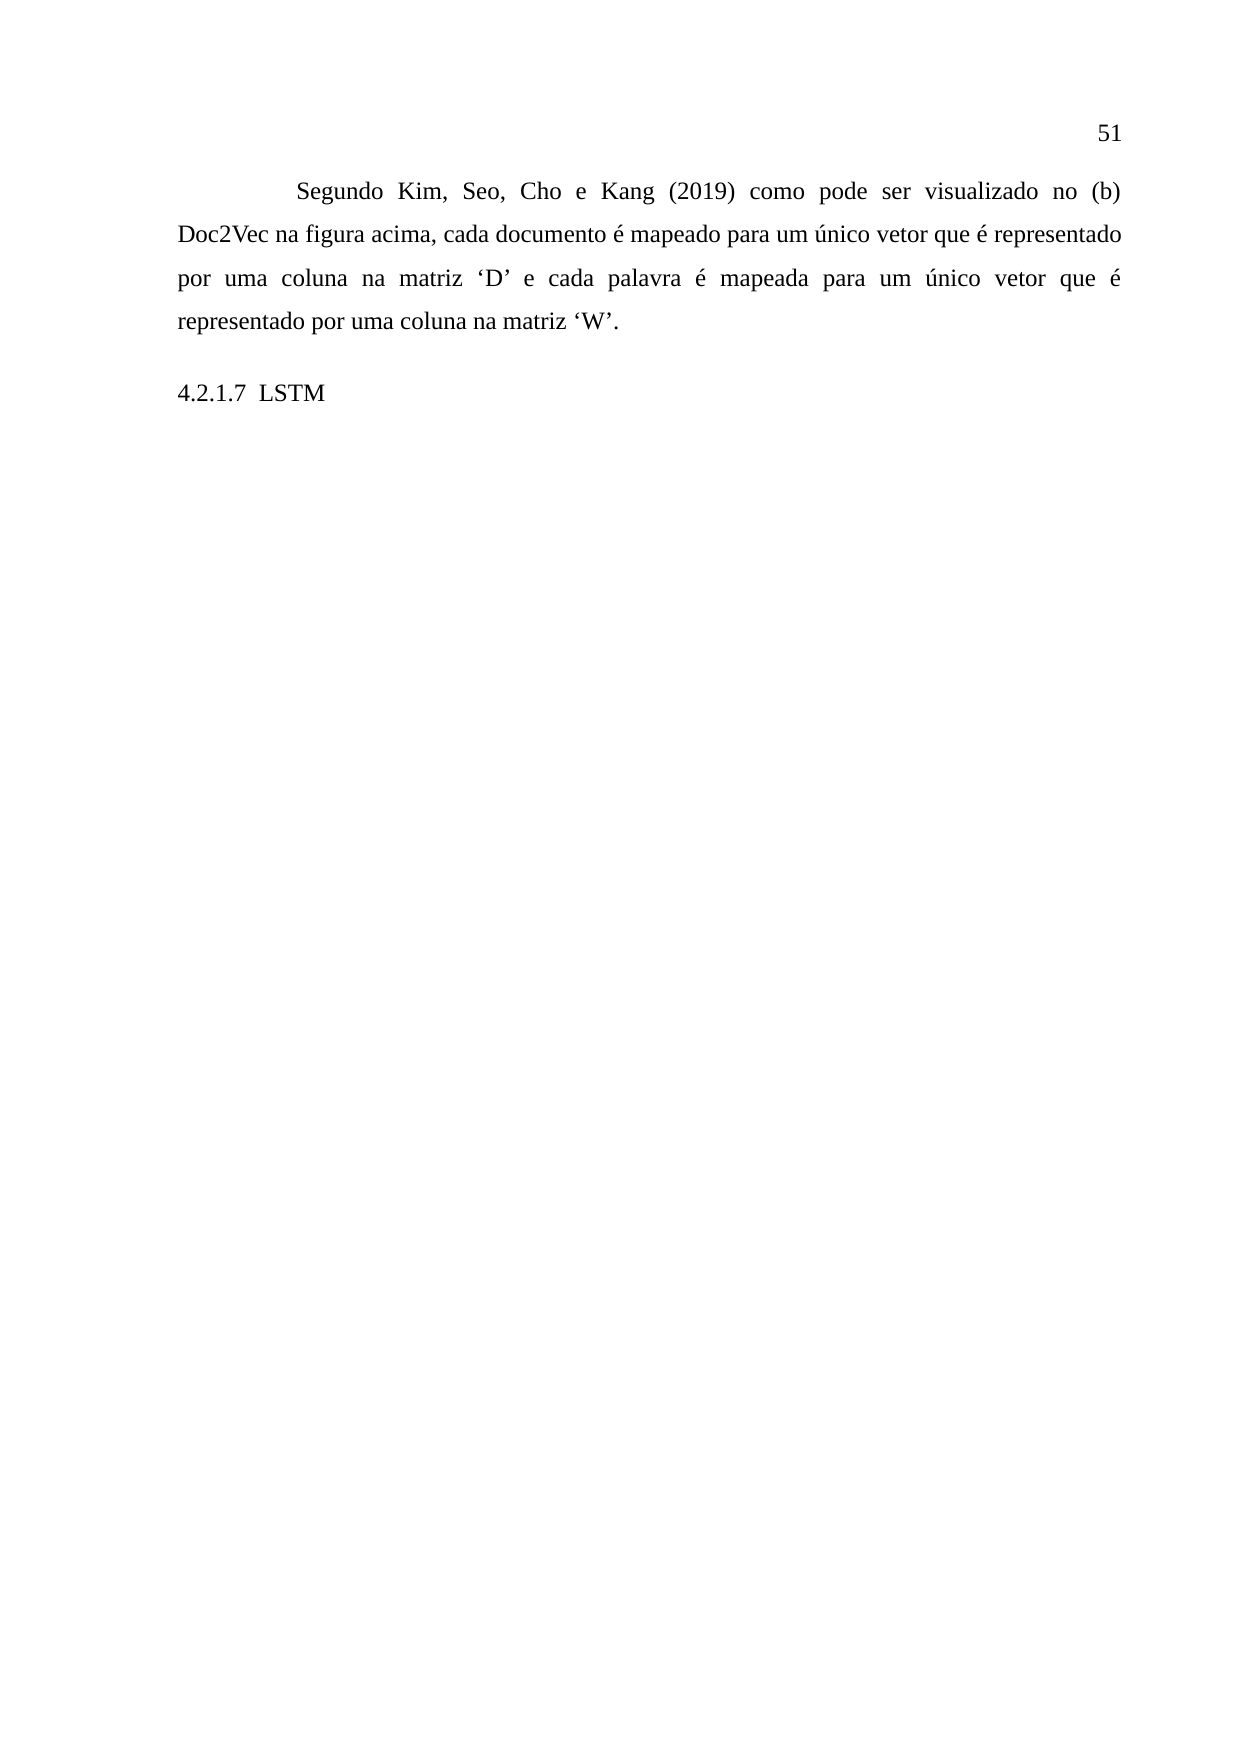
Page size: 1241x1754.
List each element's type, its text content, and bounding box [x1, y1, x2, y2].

subtitle LSTM [177, 378, 1122, 407]
text Segundo Kim, Seo, Cho e Kang (2019) como pode ser visualizado no (b) Doc2Vec na figura acima, cada documento é mapeado para um único vetor que é representado por uma coluna na matriz ‘D’ e cada palavra é mapeada para um único vetor que é representado por uma coluna na matriz ‘W’. [177, 176, 1122, 334]
